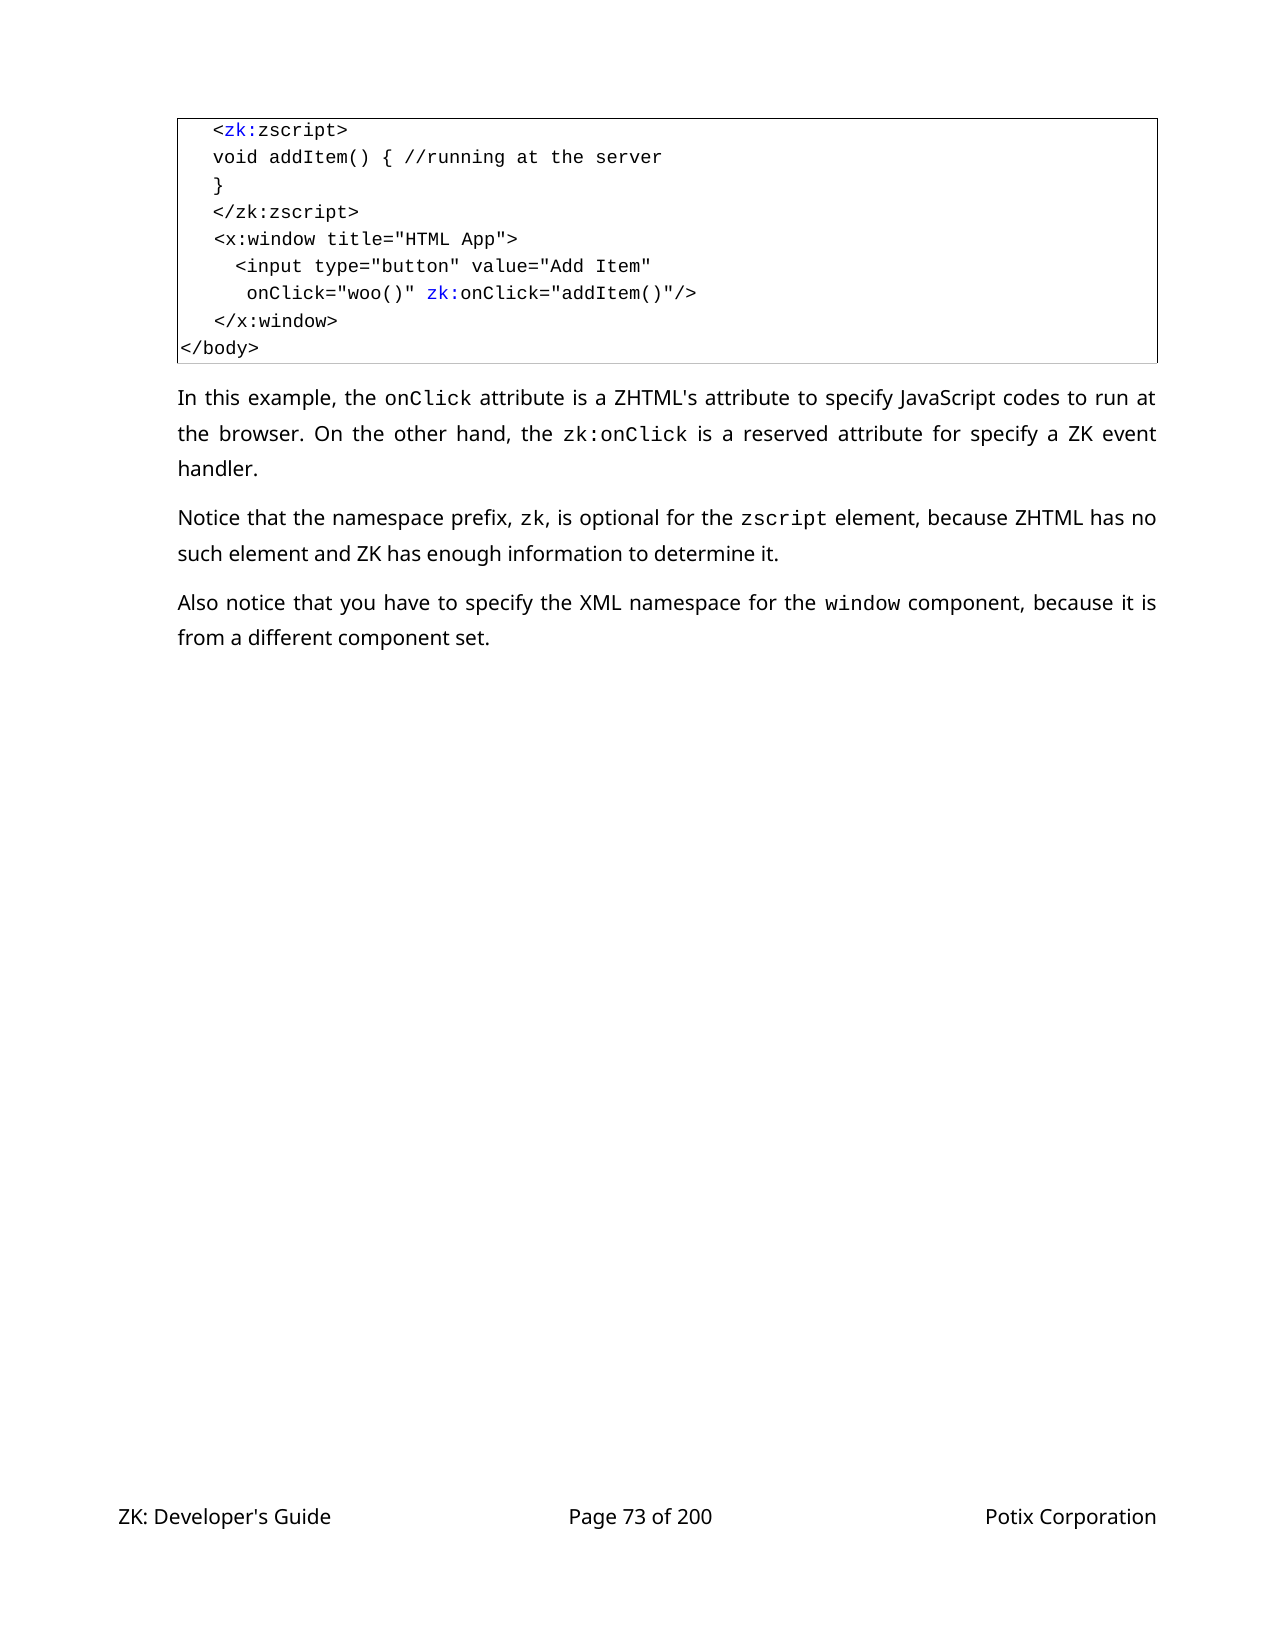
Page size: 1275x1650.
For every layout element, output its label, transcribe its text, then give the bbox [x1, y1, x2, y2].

text onClick="woo()" zk:onClick="addItem()"/> [178, 281, 1157, 306]
text In this example, the onClick attribute is a ZHTML's attribute to specify JavaScript codes to run at the browser. On the other hand, the zk:onClick is a reserved attribute for specify a ZK event handler. [177, 383, 1157, 483]
text <zk:zscript> [178, 119, 1157, 142]
text void addItem() { //running at the server [178, 145, 1157, 169]
text Also notice that you have to specify the XML namespace for the window component, because it is from a different component set. [177, 588, 1157, 652]
text Notice that the namespace prefix, zk, is optional for the zscript element, because ZHTML has no such element and ZK has enough information to determine it. [177, 503, 1157, 567]
text </x:window> [178, 308, 1157, 333]
text <x:window title="HTML App"> [178, 227, 1157, 251]
text </zk:zscript> [178, 200, 1157, 224]
text <input type="button" value="Add Item" [178, 254, 1157, 278]
text } [178, 172, 1157, 197]
text </body> [178, 336, 1157, 363]
